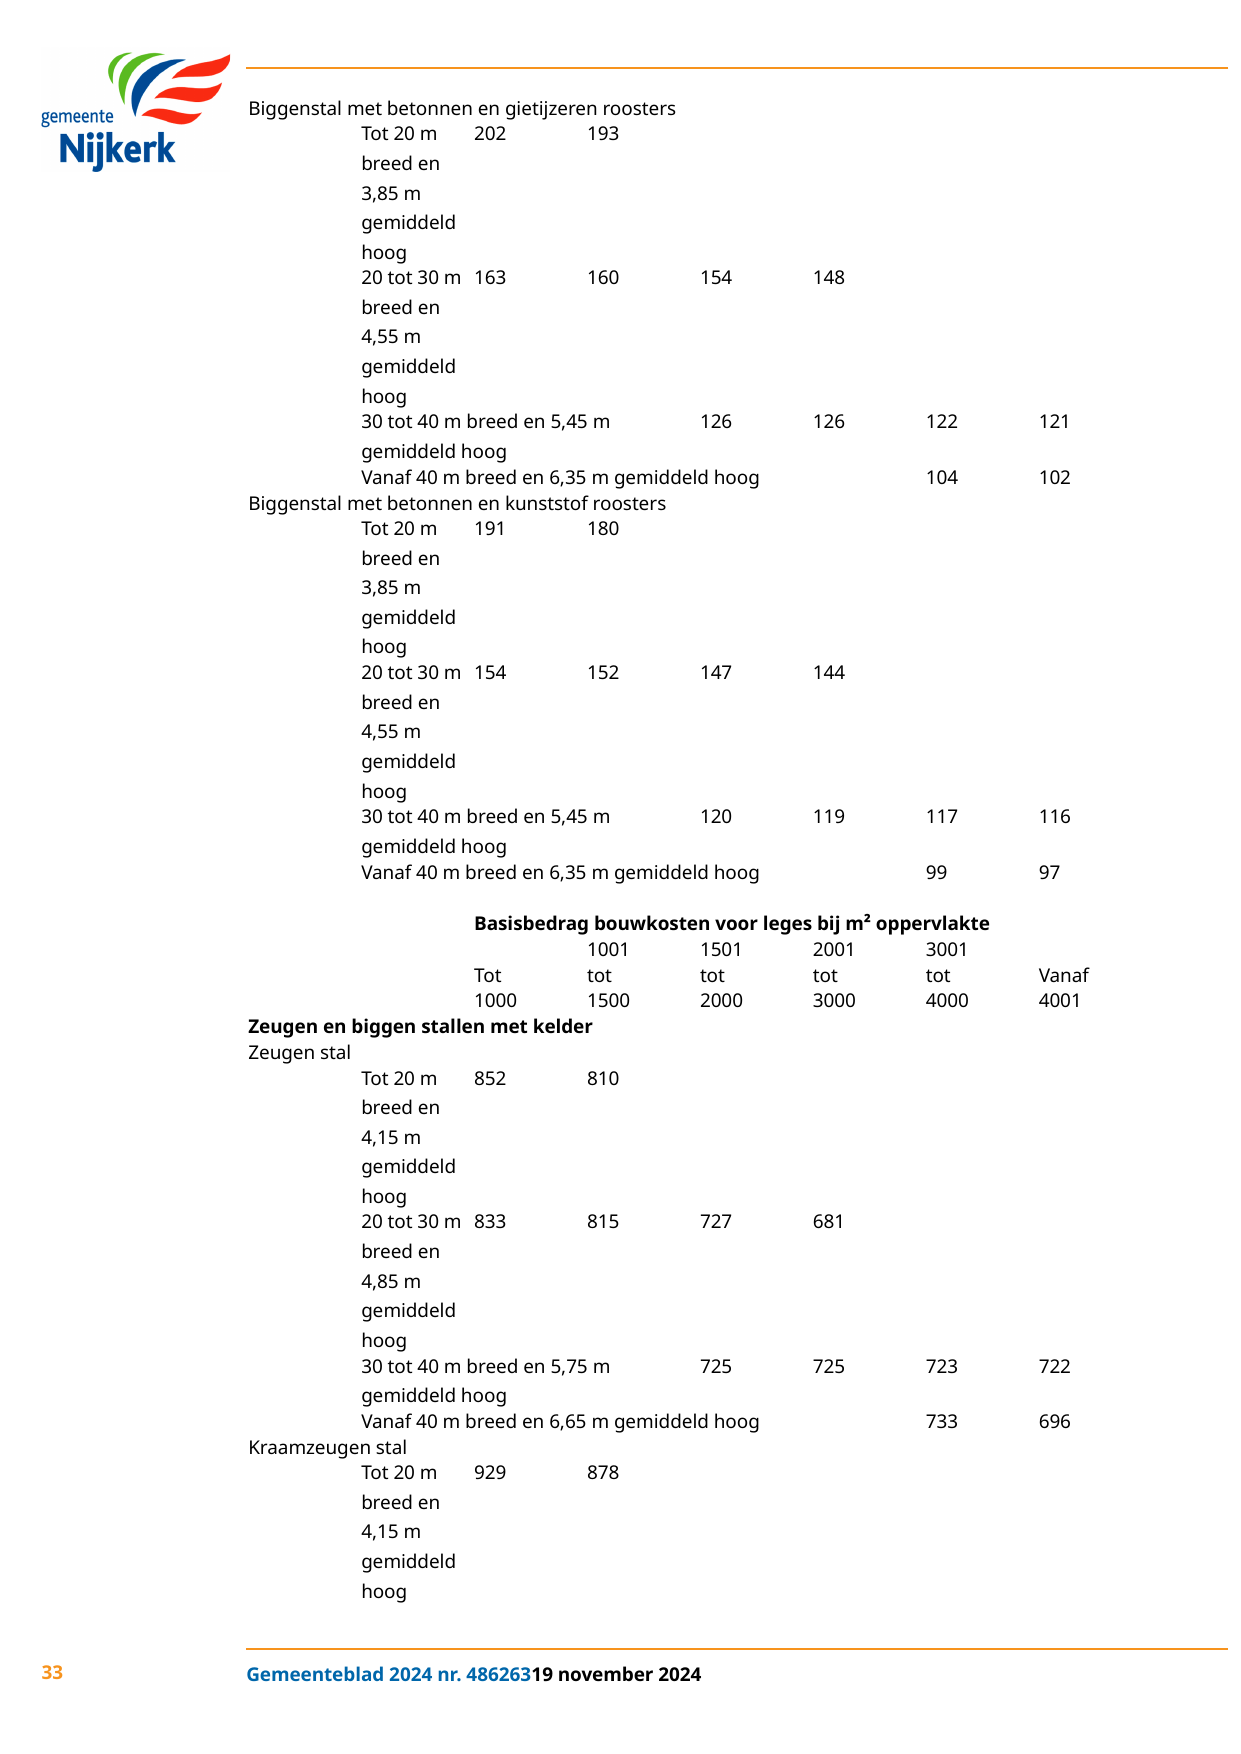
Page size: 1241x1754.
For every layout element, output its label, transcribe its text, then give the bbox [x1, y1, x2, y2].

table_cell 20 tot 30 m breed en 4,85 m gemiddeld hoog [361, 1209, 474, 1353]
table_cell [926, 885, 1038, 910]
table_cell 97 [1039, 859, 1152, 884]
table_cell [926, 490, 1038, 515]
table_cell 696 [1039, 1408, 1152, 1434]
table_cell [926, 265, 1038, 409]
table_cell [248, 910, 361, 936]
table_cell 120 [700, 804, 813, 859]
table_cell tot [813, 962, 926, 987]
table_cell Biggenstal met betonnen en kunststof roosters [248, 490, 813, 515]
table_cell [813, 1013, 926, 1039]
table_cell [248, 885, 361, 910]
table_cell 681 [813, 1209, 926, 1353]
table_cell Zeugen en biggen stallen met kelder [248, 1013, 700, 1039]
table_cell [926, 1209, 1038, 1353]
table_cell 727 [700, 1209, 813, 1353]
table_cell [1039, 1460, 1152, 1604]
table_cell Vanaf 40 m breed en 6,35 m gemiddeld hoog [361, 859, 926, 884]
table_cell [248, 1460, 361, 1604]
table_cell [248, 936, 361, 962]
table_cell 4001 [1039, 988, 1152, 1013]
table_cell [926, 515, 1038, 659]
table_cell 99 [926, 859, 1038, 884]
table_cell [1039, 885, 1152, 910]
table_cell [587, 885, 700, 910]
table_cell 180 [587, 515, 700, 659]
table_cell [1039, 1039, 1152, 1065]
table_cell [926, 1065, 1038, 1209]
table_cell 160 [587, 265, 700, 409]
table_cell 2000 [700, 988, 813, 1013]
table_cell 163 [474, 265, 587, 409]
table_cell 102 [1039, 464, 1152, 490]
table_cell 878 [587, 1460, 700, 1604]
table_cell [700, 515, 813, 659]
table_cell [926, 95, 1038, 121]
table_cell [813, 1460, 926, 1604]
table_cell [361, 962, 474, 987]
table_cell 815 [587, 1209, 700, 1353]
table_cell 154 [474, 660, 587, 803]
table_cell [813, 490, 926, 515]
table_cell Biggenstal met betonnen en gietijzeren roosters [248, 95, 813, 121]
table_cell 117 [926, 804, 1038, 859]
table_cell tot [926, 962, 1038, 987]
table_cell 122 [926, 409, 1038, 464]
table_cell Tot [474, 962, 587, 987]
table_cell 202 [474, 121, 587, 264]
table_cell [248, 121, 361, 264]
table_cell [1039, 490, 1152, 515]
table_cell [361, 936, 474, 962]
table_cell [926, 660, 1038, 803]
table_cell 104 [926, 464, 1038, 490]
table_cell 147 [700, 660, 813, 803]
table_cell Vanaf 40 m breed en 6,65 m gemiddeld hoog [361, 1408, 926, 1434]
table_cell 126 [813, 409, 926, 464]
table_cell [1039, 121, 1152, 264]
table_cell [1039, 1209, 1152, 1353]
picture [41, 47, 231, 172]
table_cell [1039, 515, 1152, 659]
table_cell [361, 988, 474, 1013]
table_cell [700, 885, 813, 910]
table_cell 30 tot 40 m breed en 5,45 m gemiddeld hoog [361, 804, 700, 859]
table_cell tot [587, 962, 700, 987]
table_cell 929 [474, 1460, 587, 1604]
table_cell [474, 936, 587, 962]
table_cell [248, 1408, 361, 1434]
table_cell [813, 95, 926, 121]
table_cell Tot 20 m breed en 3,85 m gemiddeld hoog [361, 515, 474, 659]
table_cell [813, 1434, 926, 1459]
table_cell [1039, 1013, 1152, 1039]
table_cell [248, 859, 361, 884]
table_cell [700, 1039, 813, 1065]
table_cell Zeugen stal [248, 1039, 474, 1065]
table_cell 126 [700, 409, 813, 464]
table_cell [813, 121, 926, 264]
table_cell [700, 1013, 813, 1039]
table_cell 148 [813, 265, 926, 409]
table_cell [926, 121, 1038, 264]
table_cell [926, 1039, 1038, 1065]
table_cell [248, 804, 361, 859]
table_cell Vanaf [1039, 962, 1152, 987]
table_cell [248, 1209, 361, 1353]
table_cell [1039, 95, 1152, 121]
table_cell 121 [1039, 409, 1152, 464]
table_cell 1501 [700, 936, 813, 962]
table_cell [474, 1434, 587, 1459]
table_cell [361, 910, 474, 936]
table_cell Tot 20 m breed en 4,15 m gemiddeld hoog [361, 1065, 474, 1209]
table_cell 810 [587, 1065, 700, 1209]
table_cell 30 tot 40 m breed en 5,75 m gemiddeld hoog [361, 1353, 700, 1408]
table_cell Vanaf 40 m breed en 6,35 m gemiddeld hoog [361, 464, 926, 490]
table_cell 119 [813, 804, 926, 859]
table_cell Basisbedrag bouwkosten voor leges bij m² oppervlakte [474, 910, 1152, 936]
table_cell [1039, 265, 1152, 409]
table_cell 852 [474, 1065, 587, 1209]
table_cell [248, 409, 361, 464]
table_cell Tot 20 m breed en 3,85 m gemiddeld hoog [361, 121, 474, 264]
table_cell Kraamzeugen stal [248, 1434, 474, 1459]
table_cell 2001 [813, 936, 926, 962]
table_cell tot [700, 962, 813, 987]
table_cell 725 [700, 1353, 813, 1408]
table_cell [248, 988, 361, 1013]
table_cell 193 [587, 121, 700, 264]
table_cell [587, 1434, 700, 1459]
table_cell [248, 1353, 361, 1408]
table_cell 191 [474, 515, 587, 659]
table_cell [813, 1039, 926, 1065]
table_cell 723 [926, 1353, 1038, 1408]
table_cell 722 [1039, 1353, 1152, 1408]
table_cell [700, 1065, 813, 1209]
table_cell 733 [926, 1408, 1038, 1434]
table_cell 1500 [587, 988, 700, 1013]
table_cell 30 tot 40 m breed en 5,45 m gemiddeld hoog [361, 409, 700, 464]
table_cell Tot 20 m breed en 4,15 m gemiddeld hoog [361, 1460, 474, 1604]
table_cell [248, 660, 361, 803]
table_cell [813, 1065, 926, 1209]
table_cell [926, 1013, 1038, 1039]
table_cell [1039, 936, 1152, 962]
table_cell 4000 [926, 988, 1038, 1013]
table_cell [926, 1434, 1038, 1459]
table_cell [474, 885, 587, 910]
table_cell [248, 265, 361, 409]
table_cell [248, 464, 361, 490]
table_cell 20 tot 30 m breed en 4,55 m gemiddeld hoog [361, 265, 474, 409]
table_cell [1039, 1065, 1152, 1209]
table_cell 20 tot 30 m breed en 4,55 m gemiddeld hoog [361, 660, 474, 803]
table_cell [1039, 1434, 1152, 1459]
table_cell [248, 515, 361, 659]
table_cell [248, 962, 361, 987]
table_cell [700, 121, 813, 264]
table_cell [700, 1434, 813, 1459]
table_cell [248, 1065, 361, 1209]
table_cell 3000 [813, 988, 926, 1013]
table_cell [474, 1039, 587, 1065]
table_cell 1001 [587, 936, 700, 962]
table_cell [1039, 660, 1152, 803]
table_cell [813, 885, 926, 910]
table_cell [361, 885, 474, 910]
table_cell [700, 1460, 813, 1604]
table_cell 1000 [474, 988, 587, 1013]
table_cell [926, 1460, 1038, 1604]
table_cell 152 [587, 660, 700, 803]
table_cell [587, 1039, 700, 1065]
table_cell 833 [474, 1209, 587, 1353]
table_cell 154 [700, 265, 813, 409]
table_cell 144 [813, 660, 926, 803]
table_cell [813, 515, 926, 659]
table_cell 116 [1039, 804, 1152, 859]
table_cell 3001 [926, 936, 1038, 962]
table_cell 725 [813, 1353, 926, 1408]
